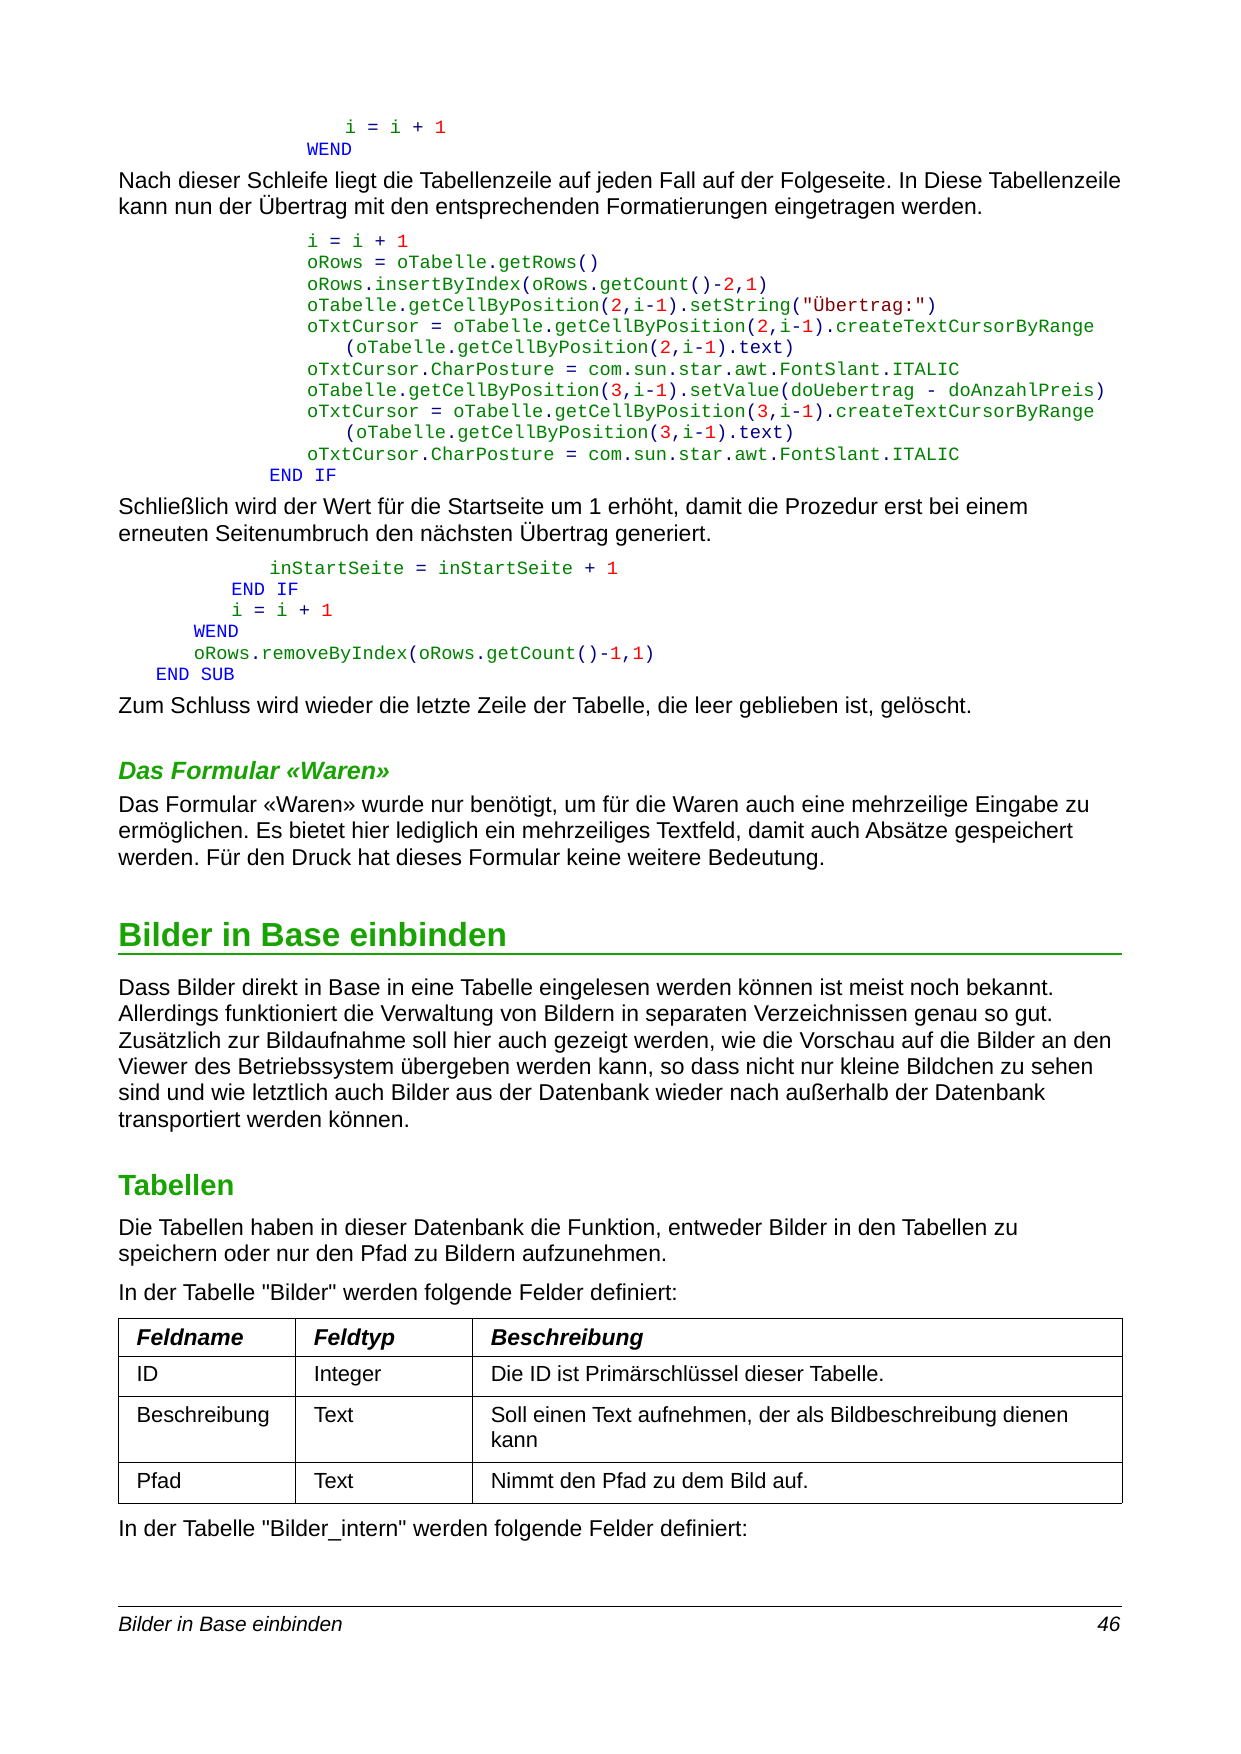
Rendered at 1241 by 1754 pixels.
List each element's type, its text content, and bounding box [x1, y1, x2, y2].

subtitle Bilder in Base einbinden [118, 914, 1122, 953]
table_header Feldname [119, 1319, 295, 1356]
table_cell ID [119, 1357, 295, 1396]
text WEND [156, 139, 1122, 161]
text END IF [156, 580, 1122, 601]
text Zum Schluss wird wieder die letzte Zeile der Tabelle, die leer geblieben ist, gelöscht. [118, 692, 1122, 719]
table_cell Pfad [119, 1463, 295, 1503]
text Dass Bilder direkt in Base in eine Tabelle eingelesen werden können ist meist noch bekannt. Allerdings funktioniert die Verwaltung von Bildern in separaten Verzeichnissen genau so gut. Zusätzlich zur Bildaufnahme soll hier auch gezeigt werden, wie die Vorschau auf die Bilder an den Viewer des Betriebssystem übergeben werden kann, so dass nicht nur kleine Bildchen zu sehen sind und wie letztlich auch Bilder aus der Datenbank wieder nach außerhalb der Datenbank transportiert werden können. [118, 974, 1122, 1132]
text In der Tabelle "Bilder_intern" werden folgende Felder definiert: [118, 1515, 1122, 1541]
text Schließlich wird der Wert für die Startseite um 1 erhöht, damit die Prozedur erst bei einem erneuten Seitenumbruch den nächsten Übertrag generiert. [118, 493, 1122, 546]
table_cell Nimmt den Pfad zu dem Bild auf. [473, 1463, 1122, 1503]
text Die Tabellen haben in dieser Datenbank die Funktion, entweder Bilder in den Tabellen zu speichern oder nur den Pfad zu Bildern aufzunehmen. [118, 1213, 1122, 1266]
text oRows = oTabelle.getRows() [156, 253, 1122, 274]
subtitle Tabellen [118, 1168, 1122, 1201]
text oTabelle.getCellByPosition(3,i-1).setValue(doUebertrag - doAnzahlPreis) [156, 381, 1122, 402]
table_cell Die ID ist Primärschlüssel dieser Tabelle. [473, 1357, 1122, 1396]
text oRows.insertByIndex(oRows.getCount()-2,1) [156, 274, 1122, 296]
text i = i + 1 [156, 601, 1122, 622]
text i = i + 1 [156, 118, 1122, 139]
text oTxtCursor = oTabelle.getCellByPosition(2,i-1).createTextCursorByRange (oTabelle.getCellByPosition(2,i-1).text) [156, 317, 1122, 359]
text oRows.removeByIndex(oRows.getCount()-1,1) [156, 643, 1122, 665]
text i = i + 1 [156, 232, 1122, 253]
text In der Tabelle "Bilder" werden folgende Felder definiert: [118, 1279, 1122, 1305]
text Das Formular «Waren» wurde nur benötigt, um für die Waren auch eine mehrzeilige Eingabe zu ermöglichen. Es bietet hier lediglich ein mehrzeiliges Textfeld, damit auch Absätze gespeichert werden. Für den Druck hat dieses Formular keine weitere Bedeutung. [118, 791, 1122, 870]
text Nach dieser Schleife liegt die Tabellenzeile auf jeden Fall auf der Folgeseite. In Diese Tabellenzeile kann nun der Übertrag mit den entsprechenden Formatierungen eingetragen werden. [118, 167, 1122, 219]
table_cell Integer [296, 1357, 472, 1396]
text WEND [156, 622, 1122, 643]
table_header Feldtyp [296, 1319, 472, 1356]
table_header Beschreibung [473, 1319, 1122, 1356]
table_cell Soll einen Text aufnehmen, der als Bildbeschreibung dienen kann [473, 1397, 1122, 1462]
text inStartSeite = inStartSeite + 1 [156, 558, 1122, 580]
table_cell Text [296, 1463, 472, 1503]
text oTxtCursor = oTabelle.getCellByPosition(3,i-1).createTextCursorByRange (oTabelle.getCellByPosition(3,i-1).text) [156, 402, 1122, 444]
table_cell Beschreibung [119, 1397, 295, 1462]
text oTxtCursor.CharPosture = com.sun.star.awt.FontSlant.ITALIC [156, 444, 1122, 466]
table_cell Text [296, 1397, 472, 1462]
text oTxtCursor.CharPosture = com.sun.star.awt.FontSlant.ITALIC [156, 359, 1122, 381]
text oTabelle.getCellByPosition(2,i-1).setString("Übertrag:") [156, 296, 1122, 317]
text END IF [156, 466, 1122, 487]
subtitle Das Formular «Waren» [118, 756, 1122, 785]
text END SUB [156, 665, 1122, 686]
